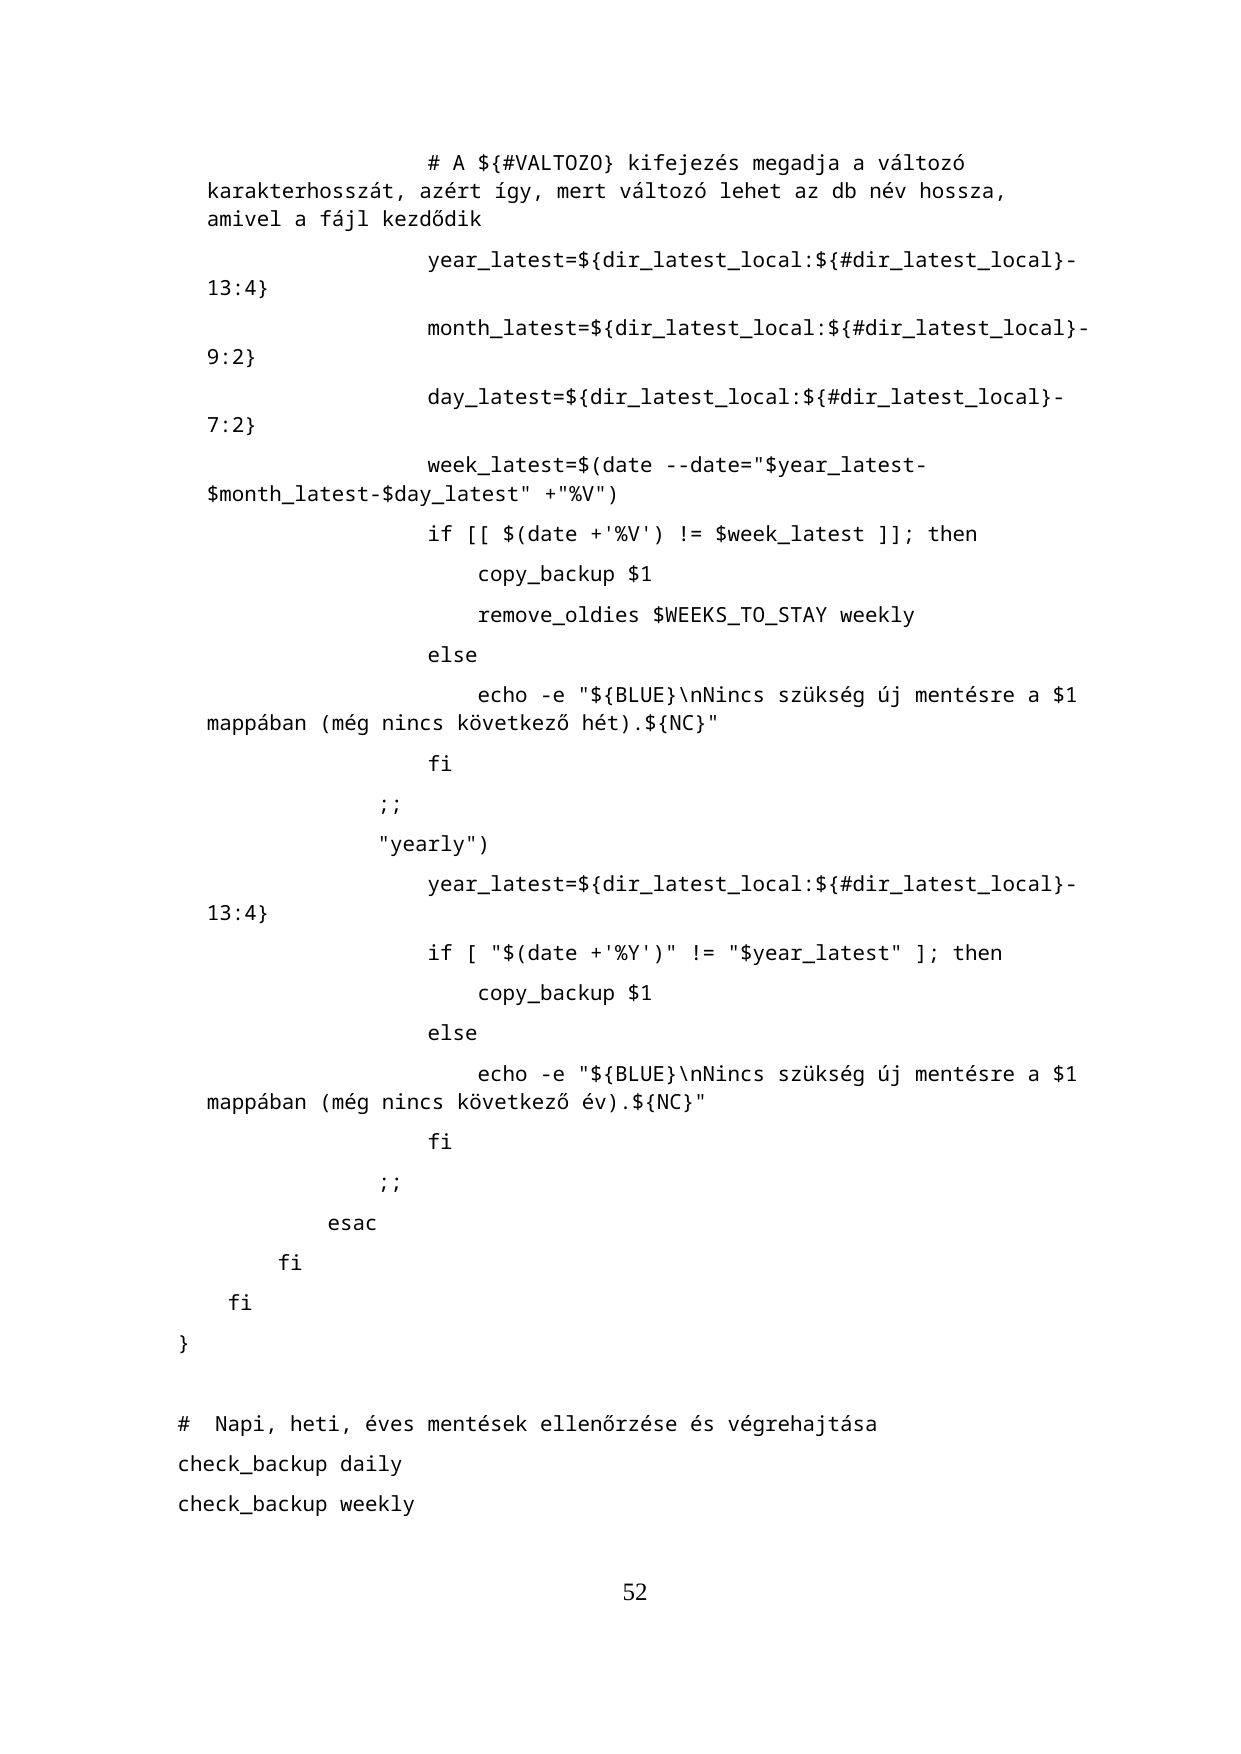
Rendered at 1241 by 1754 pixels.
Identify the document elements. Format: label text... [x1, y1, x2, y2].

text esac [177, 1208, 1093, 1236]
text copy_backup $1 [177, 559, 1093, 588]
text fi [177, 749, 1093, 777]
text "yearly") [177, 829, 1093, 858]
text check_backup daily [177, 1449, 1093, 1477]
text ;; [177, 1167, 1093, 1196]
text echo -e "${BLUE}\nNincs szükség új mentésre a $1 mappában (még nincs következő év).${NC}" [177, 1059, 1093, 1116]
text else [177, 640, 1093, 668]
text day_latest=${dir_latest_local:${#dir_latest_local}-7:2} [177, 382, 1093, 439]
text year_latest=${dir_latest_local:${#dir_latest_local}-13:4} [177, 245, 1093, 302]
text # A ${#VALTOZO} kifejezés megadja a változó karakterhosszát, azért így, mert változó lehet az db név hossza, amivel a fájl kezdődik [177, 148, 1093, 233]
text fi [177, 1248, 1093, 1276]
text year_latest=${dir_latest_local:${#dir_latest_local}-13:4} [177, 869, 1093, 926]
text fi [177, 1288, 1093, 1317]
text # Napi, heti, éves mentések ellenőrzése és végrehajtása [177, 1409, 1093, 1437]
text else [177, 1018, 1093, 1047]
text copy_backup $1 [177, 978, 1093, 1007]
text remove_oldies $WEEKS_TO_STAY weekly [177, 600, 1093, 628]
text echo -e "${BLUE}\nNincs szükség új mentésre a $1 mappában (még nincs következő hét).${NC}" [177, 680, 1093, 737]
text fi [177, 1127, 1093, 1156]
text check_backup weekly [177, 1489, 1093, 1518]
text ;; [177, 789, 1093, 817]
text if [ "$(date +'%Y')" != "$year_latest" ]; then [177, 938, 1093, 966]
text if [[ $(date +'%V') != $week_latest ]]; then [177, 519, 1093, 548]
text } [177, 1328, 1093, 1357]
text month_latest=${dir_latest_local:${#dir_latest_local}-9:2} [177, 313, 1093, 370]
text week_latest=$(date --date="$year_latest-$month_latest-$day_latest" +"%V") [177, 451, 1093, 507]
